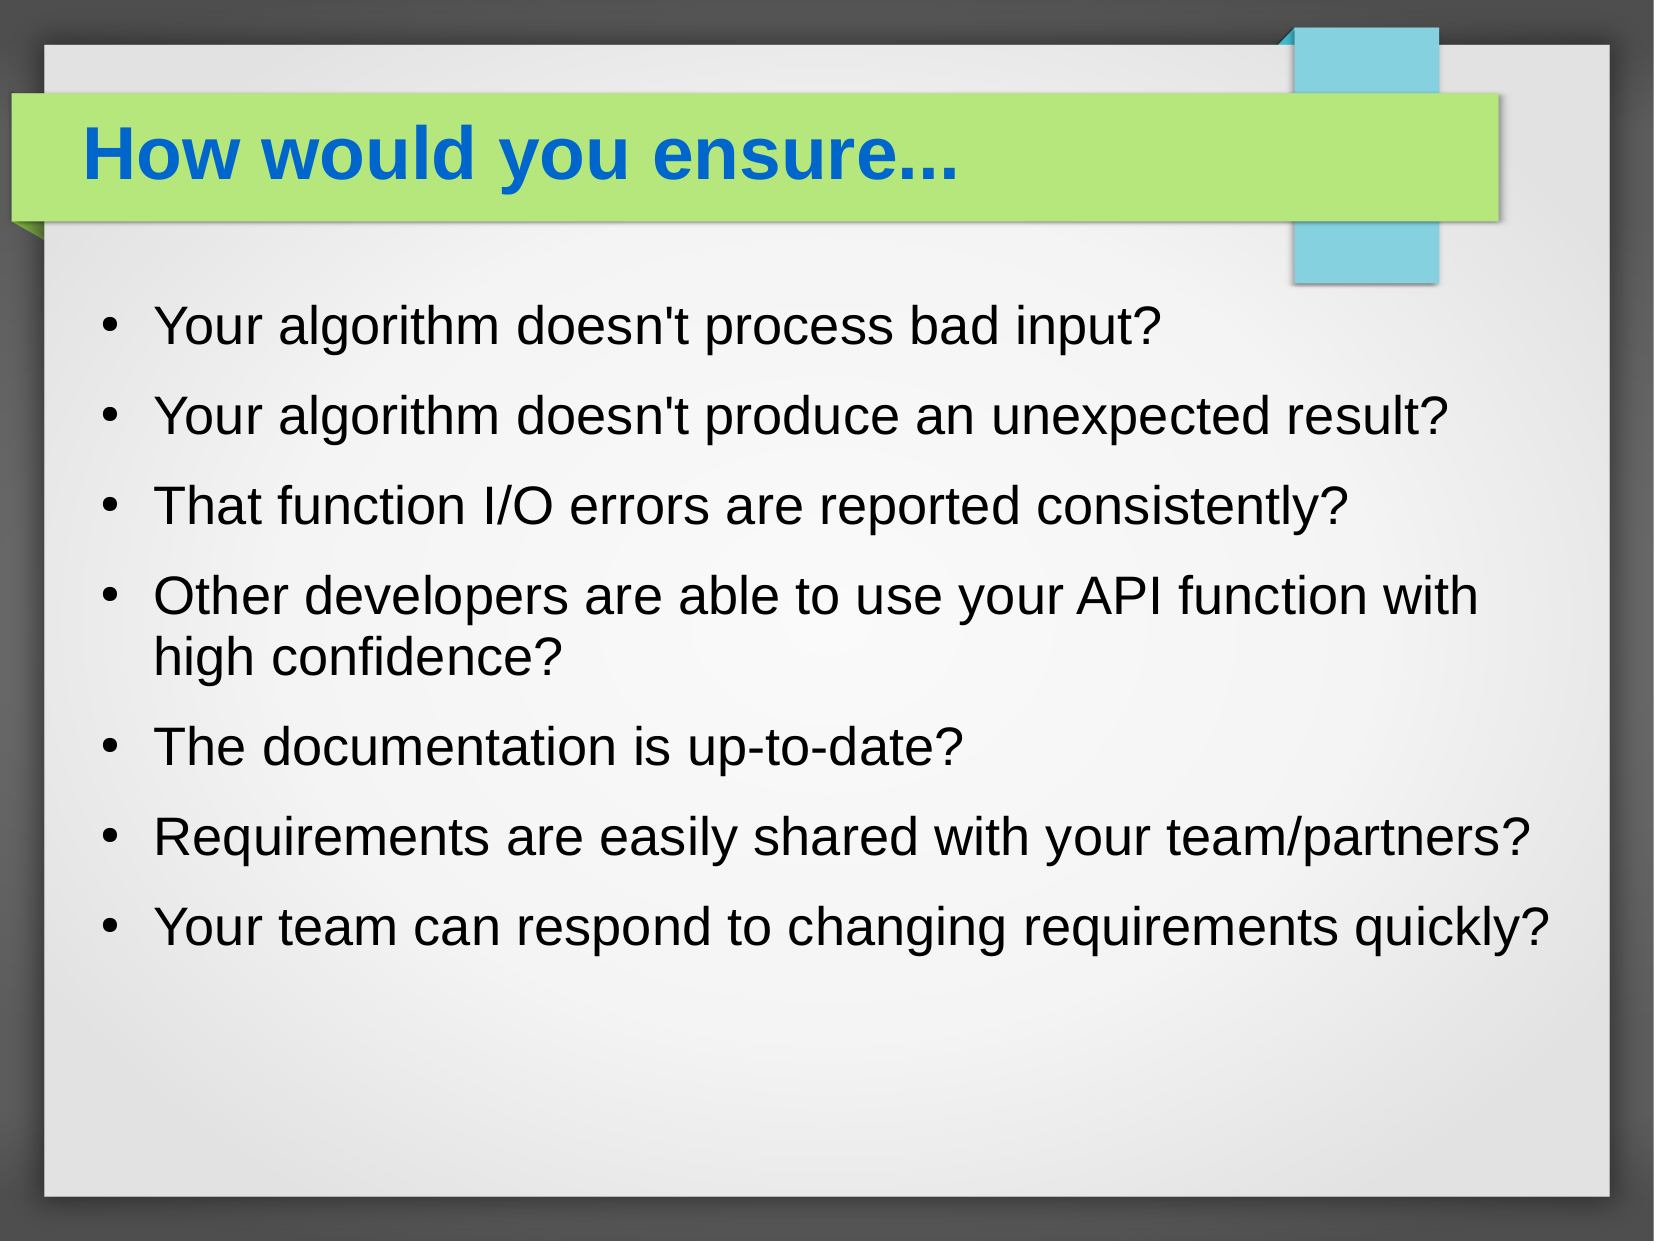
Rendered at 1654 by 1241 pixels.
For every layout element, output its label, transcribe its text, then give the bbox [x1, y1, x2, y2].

title How would you ensure... [82, 94, 1264, 213]
list Your algorithm doesn't process bad input? Your algorithm doesn't produce an unexpected result? That function I/O errors are reported consistently? Other developers are able to use your API function with high confidence? The documentation is up-to-date? Requirements are easily shared with your team/partners? Your team can respond to changing requirements quickly? [82, 295, 1571, 1015]
picture [0, 0, 1654, 1241]
